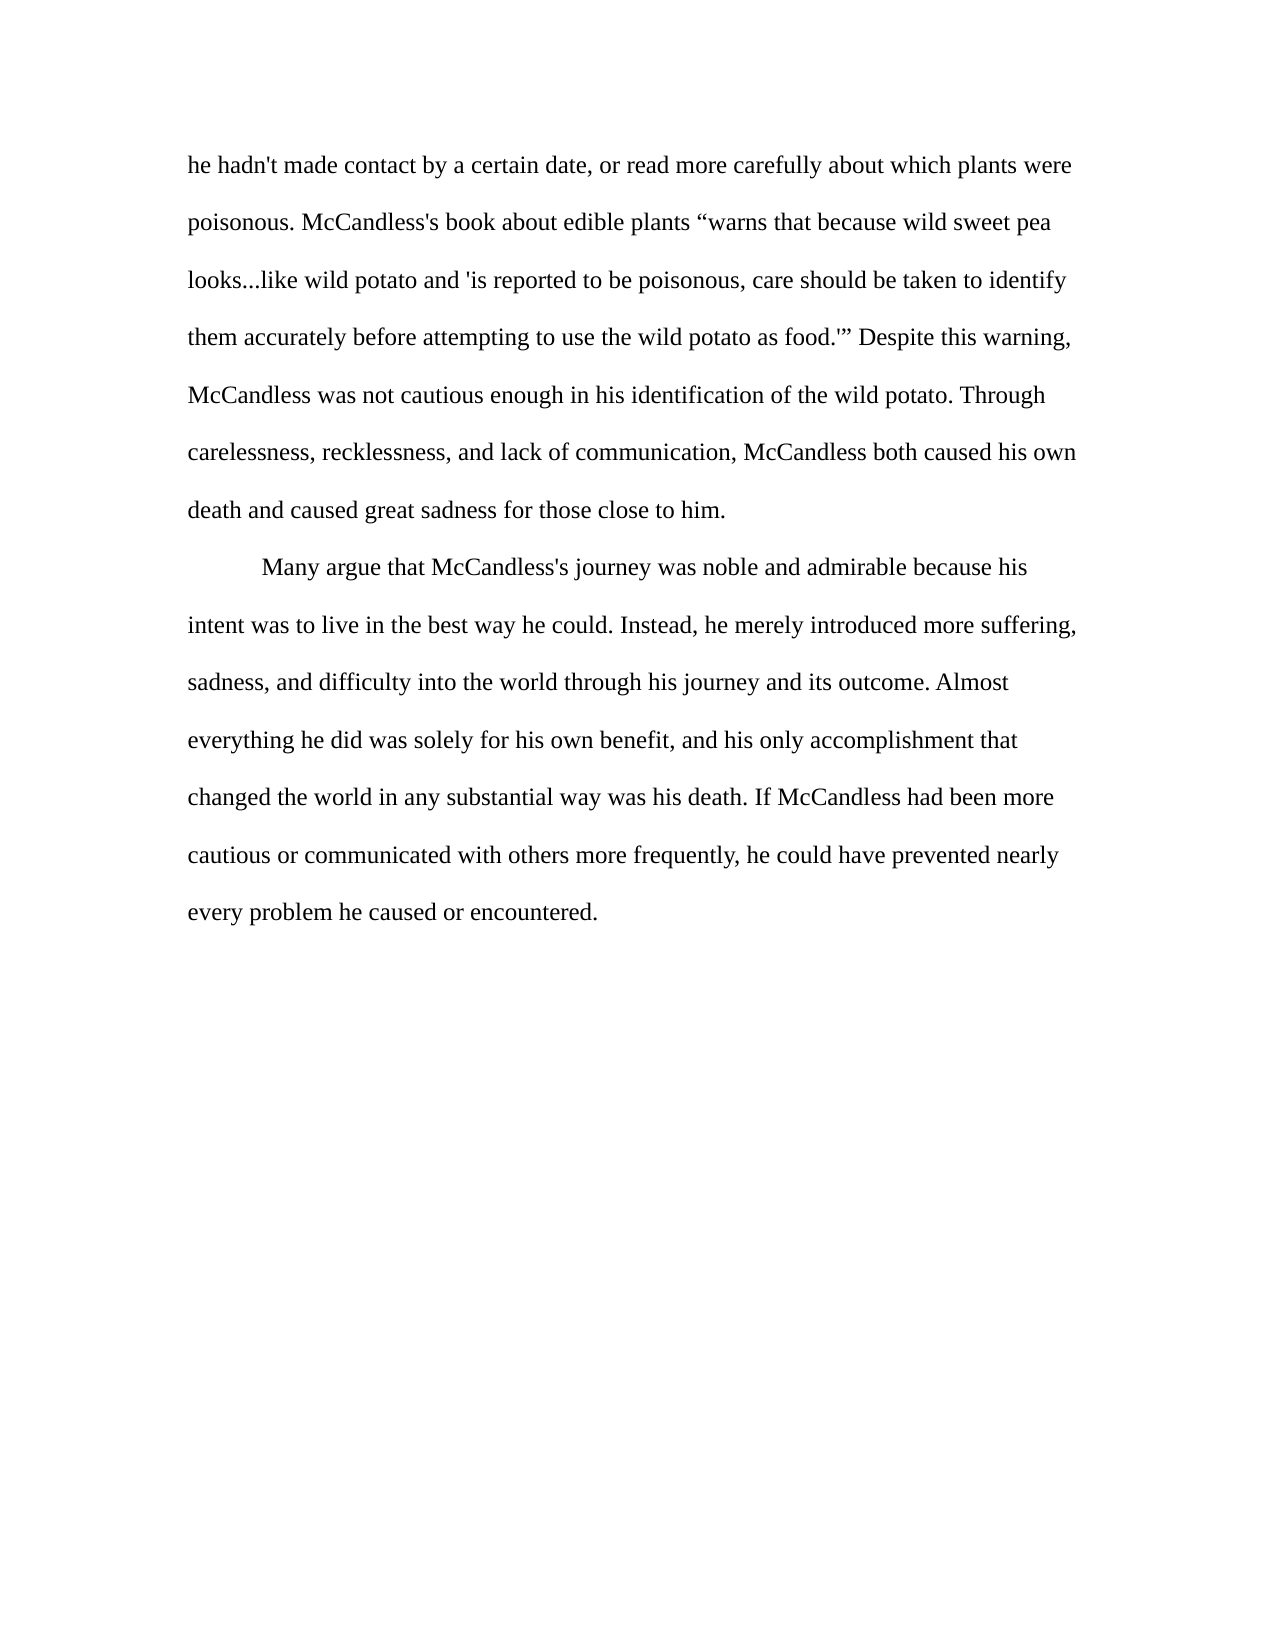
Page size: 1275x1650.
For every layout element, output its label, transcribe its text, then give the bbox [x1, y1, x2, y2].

text Many argue that McCandless's journey was noble and admirable because his intent was to live in the best way he could. Instead, he merely introduced more suffering, sadness, and difficulty into the world through his journey and its outcome. Almost everything he did was solely for his own benefit, and his only accomplishment that changed the world in any substantial way was his death. If McCandless had been more cautious or communicated with others more frequently, he could have prevented nearly every problem he caused or encountered. [187, 552, 1087, 926]
text he hadn't made contact by a certain date, or read more carefully about which plants were poisonous. McCandless's book about edible plants “warns that because wild sweet pea looks...like wild potato and 'is reported to be poisonous, care should be taken to identify them accurately before attempting to use the wild potato as food.'” Despite this warning, McCandless was not cautious enough in his identification of the wild potato. Through carelessness, recklessness, and lack of communication, McCandless both caused his own death and caused great sadness for those close to him. [187, 150, 1087, 524]
